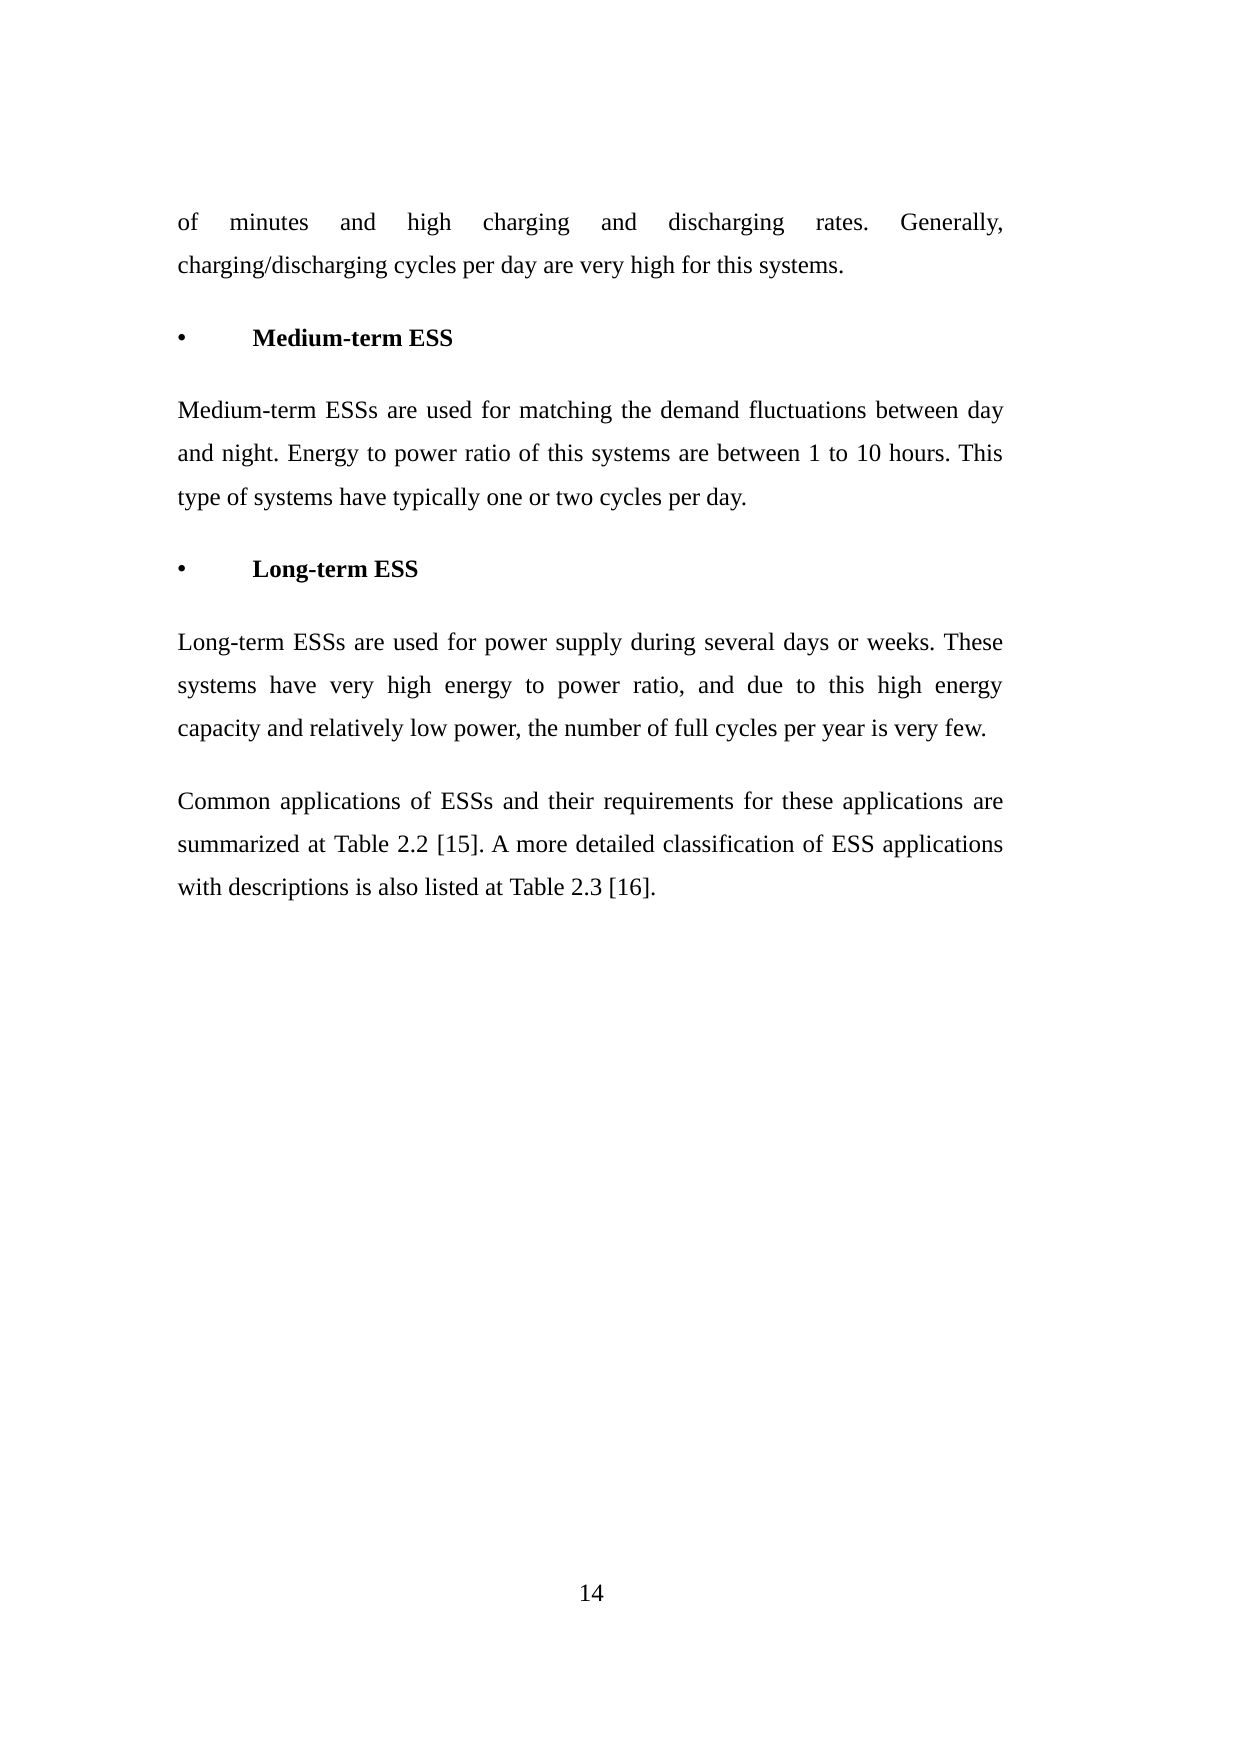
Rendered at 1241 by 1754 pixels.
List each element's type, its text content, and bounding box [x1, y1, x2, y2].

list Long-term ESS [177, 554, 1004, 583]
text Common applications of ESSs and their requirements for these applications are summarized at Table 2.2 [15]⁠. A more detailed classification of ESS applications with descriptions is also listed at Table 2.3 [16]⁠. [177, 786, 1004, 901]
text of minutes and high charging and discharging rates. Generally, charging/discharging cycles per day are very high for this systems. [177, 207, 1004, 279]
text Long-term ESSs are used for power supply during several days or weeks. These systems have very high energy to power ratio, and due to this high energy capacity and relatively low power, the number of full cycles per year is very few. [177, 627, 1004, 742]
list Medium-term ESS [177, 323, 1004, 351]
text Medium-term ESSs are used for matching the demand fluctuations between day and night. Energy to power ratio of this systems are between 1 to 10 hours. This type of systems have typically one or two cycles per day. [177, 395, 1004, 510]
